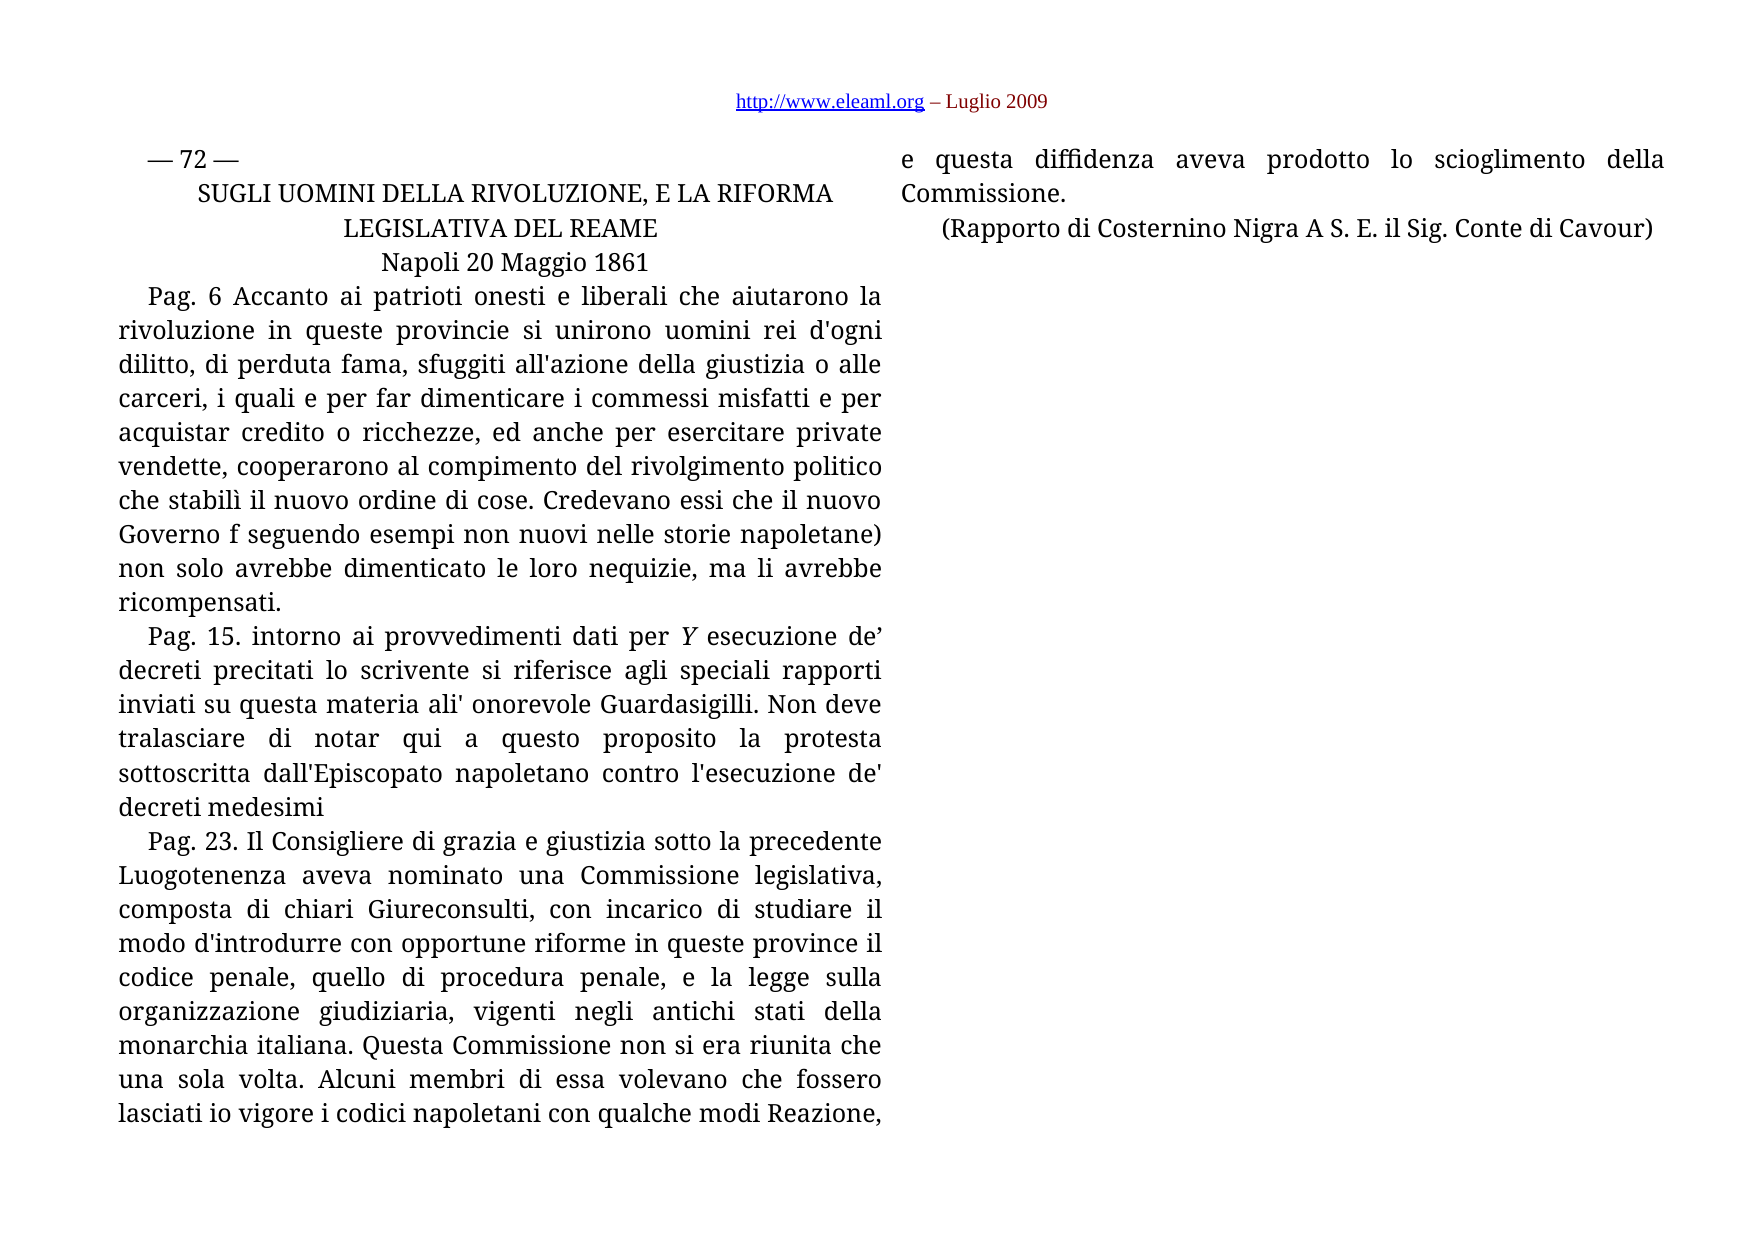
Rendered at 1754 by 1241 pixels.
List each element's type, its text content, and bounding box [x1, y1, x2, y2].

text (Rapporto di Costernino Nigra A S. E. il Sig. Conte di Cavour) [901, 210, 1665, 244]
text Napoli 20 Maggio 1861 [118, 244, 883, 278]
text Pag. 23. Il Consigliere di grazia e giustizia sotto la precedente Luogotenenza aveva nominato una Commissione legislativa, composta di chiari Giureconsulti, con incarico di studiare il modo d'introdurre con opportune riforme in queste province il codice penale, quello di procedura penale, e la legge sulla organizzazione giudiziaria, vigenti negli antichi stati della monarchia italiana. Questa Commissione non si era riunita che una sola volta. Alcuni membri di essa volevano che fossero lasciati io vigore i codici napoletani con qualche modi Reazione, [118, 823, 883, 1130]
text Pag. 15. intorno ai provvedimenti dati per Y esecuzione de’ decreti precitati lo scrivente si riferisce agli speciali rapporti inviati su questa materia ali' onorevole Guardasigilli. Non deve tralasciare di notar qui a questo proposito la protesta sottoscritta dall'Episcopato napoletano contro l'esecuzione de' decreti medesimi [118, 619, 883, 823]
text e questa diffidenza aveva prodotto lo scioglimento della Commissione. [901, 142, 1665, 210]
text SUGLI UOMINI DELLA RIVOLUZIONE, E LA RIFORMA LEGISLATIVA DEL REAME [118, 176, 883, 244]
text — 72 — [118, 142, 883, 176]
text Pag. 6 Accanto ai patrioti onesti e liberali che aiutarono la rivoluzione in queste provincie si unirono uomini rei d'ogni dilitto, di perduta fama, sfuggiti all'azione della giustizia o alle carceri, i quali e per far dimenticare i commessi misfatti e per acquistar credito o ricchezze, ed anche per esercitare private vendette, cooperarono al compimento del rivolgimento politico che stabilì il nuovo ordine di cose. Credevano essi che il nuovo Governo f seguendo esempi non nuovi nelle storie napoletane) non solo avrebbe dimenticato le loro nequizie, ma li avrebbe ricompensati. [118, 278, 883, 619]
